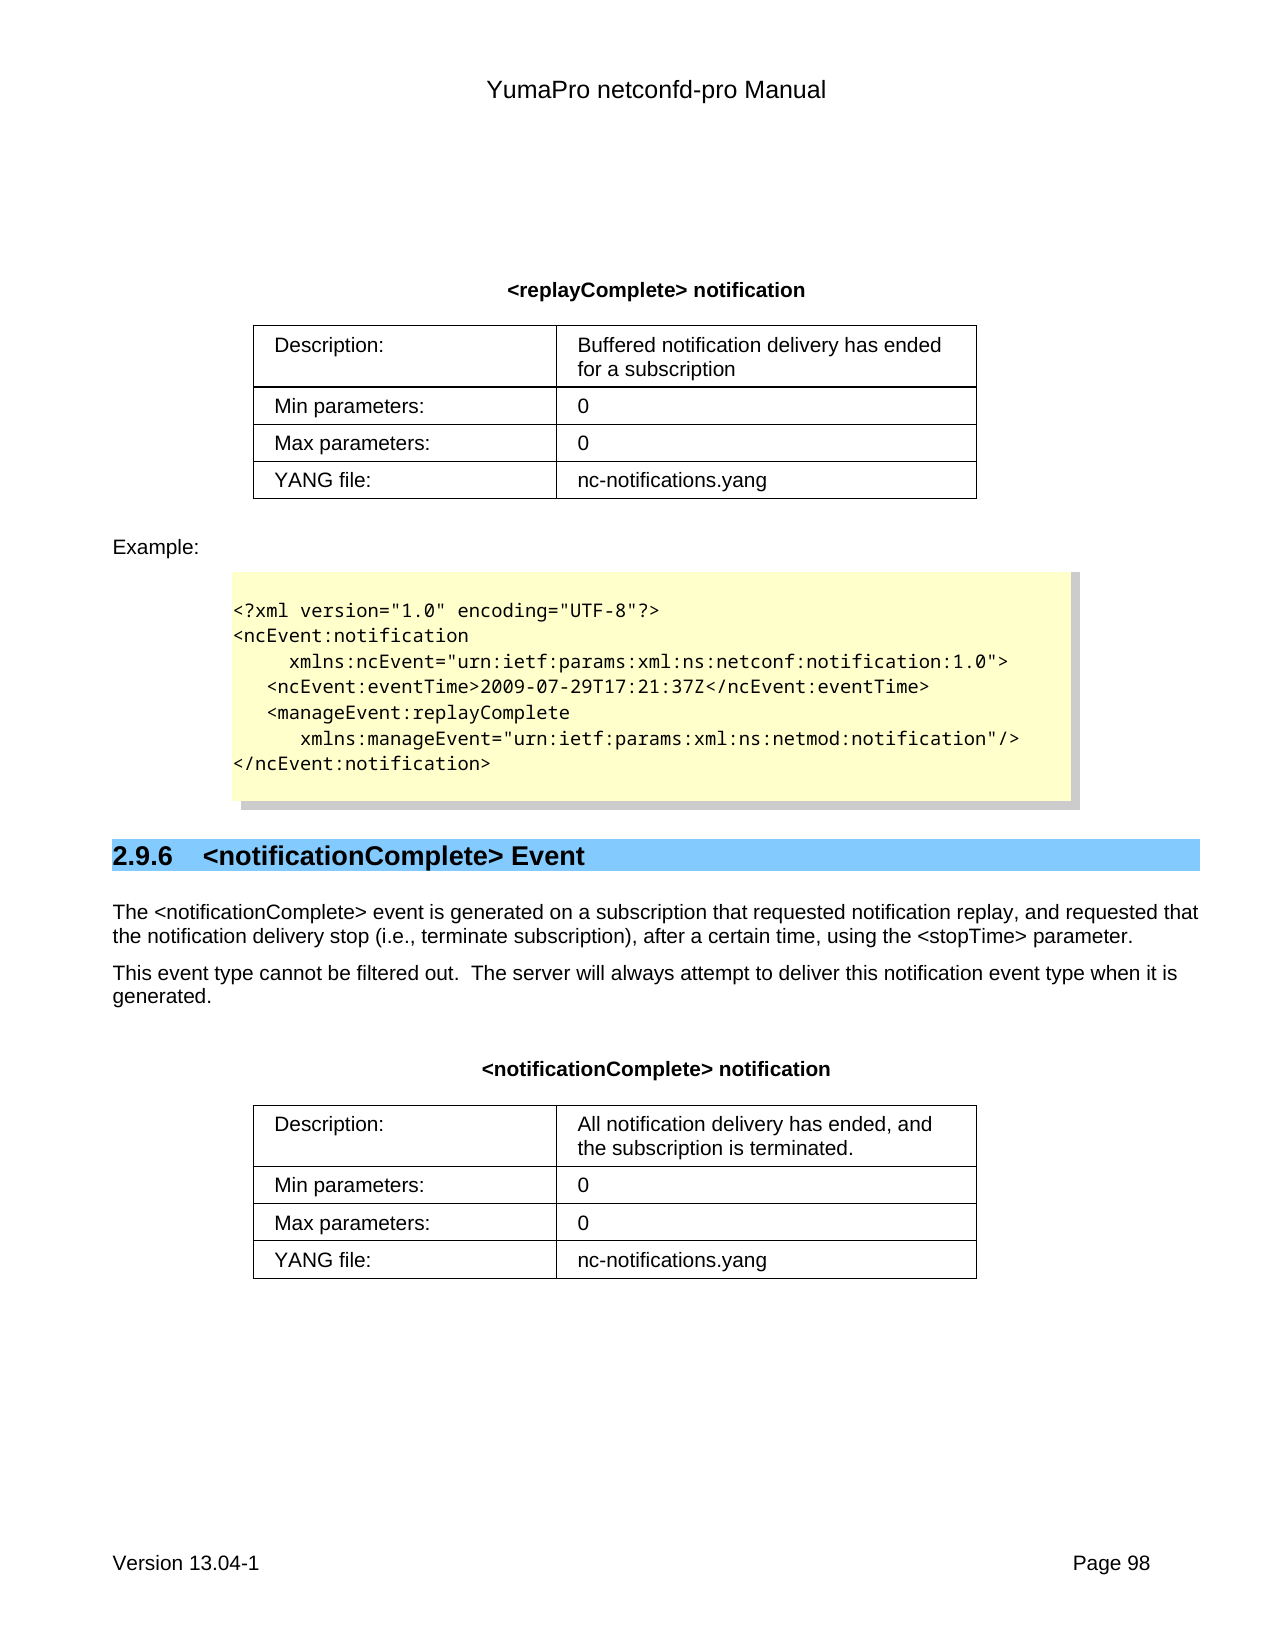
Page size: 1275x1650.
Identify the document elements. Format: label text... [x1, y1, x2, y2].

table_cell Min parameters: [254, 388, 556, 423]
table_cell 0 [557, 388, 976, 423]
table_header Buffered notification delivery has ended for a subscription [557, 326, 976, 386]
text The <notificationComplete> event is generated on a subscription that requested notification replay, and requested that the notification delivery stop (i.e., terminate subscription), after a certain time, using the <stopTime> parameter. [112, 900, 1200, 948]
table_cell YANG file: [254, 1241, 556, 1277]
text <ncEvent:notification xmlns:ncEvent="urn:ietf:params:xml:ns:netconf:notification:1.0"> [232, 623, 1071, 674]
subtitle <notificationComplete> Event [112, 839, 1200, 871]
text <?xml version="1.0" encoding="UTF-8"?> [232, 597, 1071, 623]
text This event type cannot be filtered out. The server will always attempt to deliver this notification event type when it is generated. [112, 960, 1200, 1008]
subtitle <replayComplete> notification [127, 277, 1185, 301]
table_cell YANG file: [254, 462, 556, 498]
text <ncEvent:eventTime>2009-07-29T17:21:37Z</ncEvent:eventTime> [232, 674, 1071, 699]
table_cell nc-notifications.yang [557, 1241, 976, 1277]
table_cell Max parameters: [254, 425, 556, 461]
table_header Description: [254, 1106, 556, 1166]
table_cell Min parameters: [254, 1167, 556, 1203]
table_cell nc-notifications.yang [557, 462, 976, 498]
table_cell Max parameters: [254, 1204, 556, 1240]
table_header All notification delivery has ended, and the subscription is terminated. [557, 1106, 976, 1166]
text </ncEvent:notification> [232, 750, 1071, 776]
table_header Description: [254, 326, 556, 386]
table_cell 0 [557, 425, 976, 461]
table_cell 0 [557, 1167, 976, 1203]
text Example: [112, 535, 1200, 559]
table_cell 0 [557, 1204, 976, 1240]
text <manageEvent:replayComplete xmlns:manageEvent="urn:ietf:params:xml:ns:netmod:notification"/> [232, 699, 1071, 750]
subtitle <notificationComplete> notification [127, 1057, 1185, 1081]
